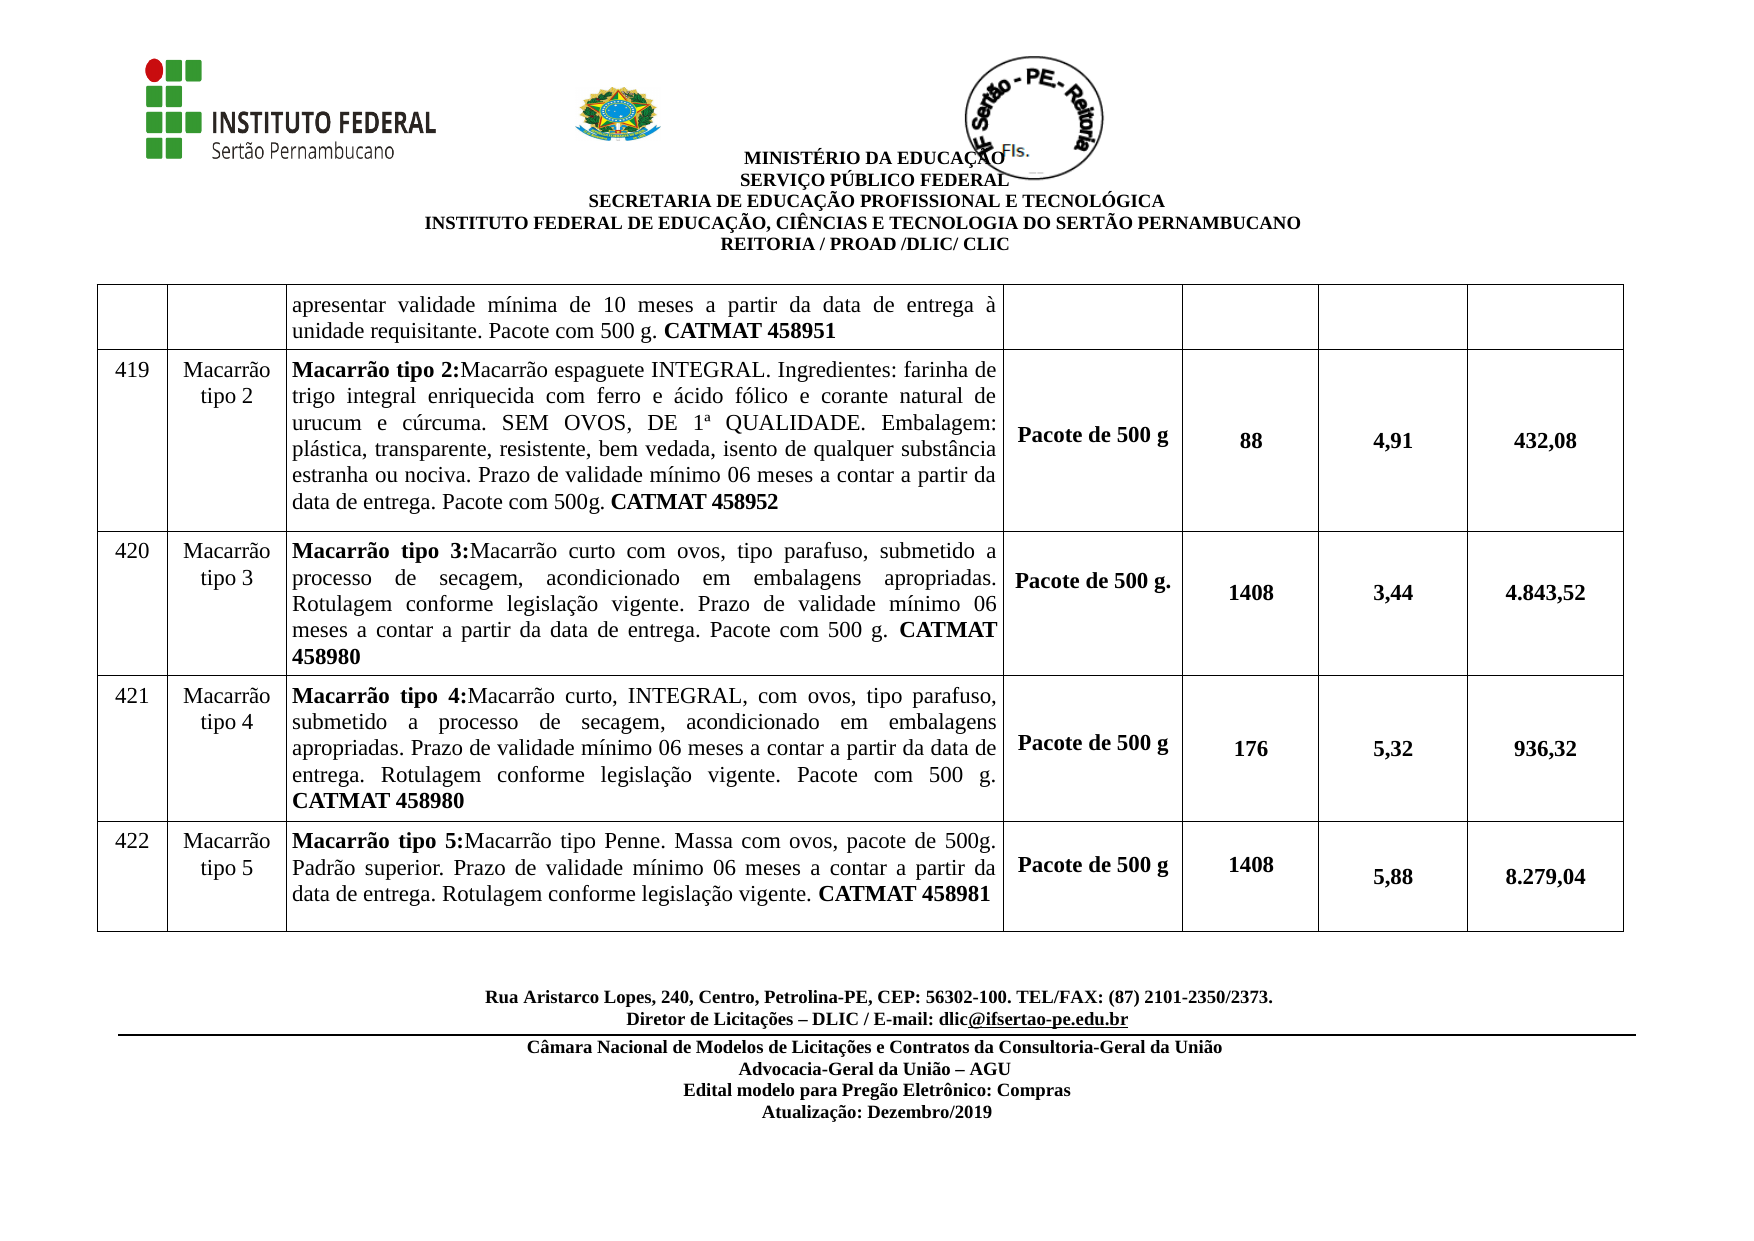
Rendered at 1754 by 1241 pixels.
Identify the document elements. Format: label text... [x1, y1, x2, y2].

table_cell [1319, 285, 1467, 349]
table_cell 4.843,52 [1468, 532, 1623, 675]
table_cell 3,44 [1319, 532, 1467, 675]
table_cell 176 [1183, 676, 1318, 821]
table_cell [1004, 285, 1182, 349]
picture [957, 45, 1111, 186]
table_cell Pacote de 500 g. [1004, 532, 1182, 675]
table_cell 8.279,04 [1468, 822, 1623, 931]
table_cell 5,32 [1319, 676, 1467, 821]
table_cell Macarrão tipo 4 [168, 676, 286, 821]
table_cell 5,88 [1319, 822, 1467, 931]
table_cell 422 [98, 822, 167, 931]
table_cell 1408 [1183, 822, 1318, 931]
table_cell [1468, 285, 1623, 349]
table_cell 432,08 [1468, 350, 1623, 531]
table_cell Macarrão tipo 2 [168, 350, 286, 531]
table_cell Macarrão tipo 5 [168, 822, 286, 931]
table_cell 421 [98, 676, 167, 821]
table_cell Macarrão tipo 3:Macarrão curto com ovos, tipo parafuso, submetido a processo de secagem, acondicionado em embalagens apropriadas. Rotulagem conforme legislação vigente. Prazo de validade mínimo 06 meses a contar a partir da data de entrega. Pacote com 500 g. CATMAT 458980 [287, 532, 1003, 675]
table_cell 4,91 [1319, 350, 1467, 531]
table_cell 88 [1183, 350, 1318, 531]
picture [575, 87, 661, 141]
picture [145, 58, 435, 159]
table_cell Pacote de 500 g [1004, 676, 1182, 821]
table_cell Pacote de 500 g [1004, 350, 1182, 531]
table_cell 420 [98, 532, 167, 675]
table_cell Pacote de 500 g [1004, 822, 1182, 931]
table_cell Macarrão tipo 5:Macarrão tipo Penne. Massa com ovos, pacote de 500g. Padrão superior. Prazo de validade mínimo 06 meses a contar a partir da data de entrega. Rotulagem conforme legislação vigente. CATMAT 458981 [287, 822, 1003, 931]
table_cell Macarrão tipo 3 [168, 532, 286, 675]
table_cell 419 [98, 350, 167, 531]
table_cell Macarrão tipo 2:Macarrão espaguete INTEGRAL. Ingredientes: farinha de trigo integral enriquecida com ferro e ácido fólico e corante natural de urucum e cúrcuma. SEM OVOS, DE 1ª QUALIDADE. Embalagem: plástica, transparente, resistente, bem vedada, isento de qualquer substância estranha ou nociva. Prazo de validade mínimo 06 meses a contar a partir da data de entrega. Pacote com 500g. CATMAT 458952 [287, 350, 1003, 531]
table_cell [98, 285, 167, 349]
table_cell Macarrão tipo 4:Macarrão curto, INTEGRAL, com ovos, tipo parafuso, submetido a processo de secagem, acondicionado em embalagens apropriadas. Prazo de validade mínimo 06 meses a contar a partir da data de entrega. Rotulagem conforme legislação vigente. Pacote com 500 g. CATMAT 458980 [287, 676, 1003, 821]
table_cell 1408 [1183, 532, 1318, 675]
table_cell [1183, 285, 1318, 349]
table_cell 936,32 [1468, 676, 1623, 821]
table_cell apresentar validade mínima de 10 meses a partir da data de entrega à unidade requisitante. Pacote com 500 g. CATMAT 458951 [287, 285, 1003, 349]
table_cell [168, 285, 286, 349]
